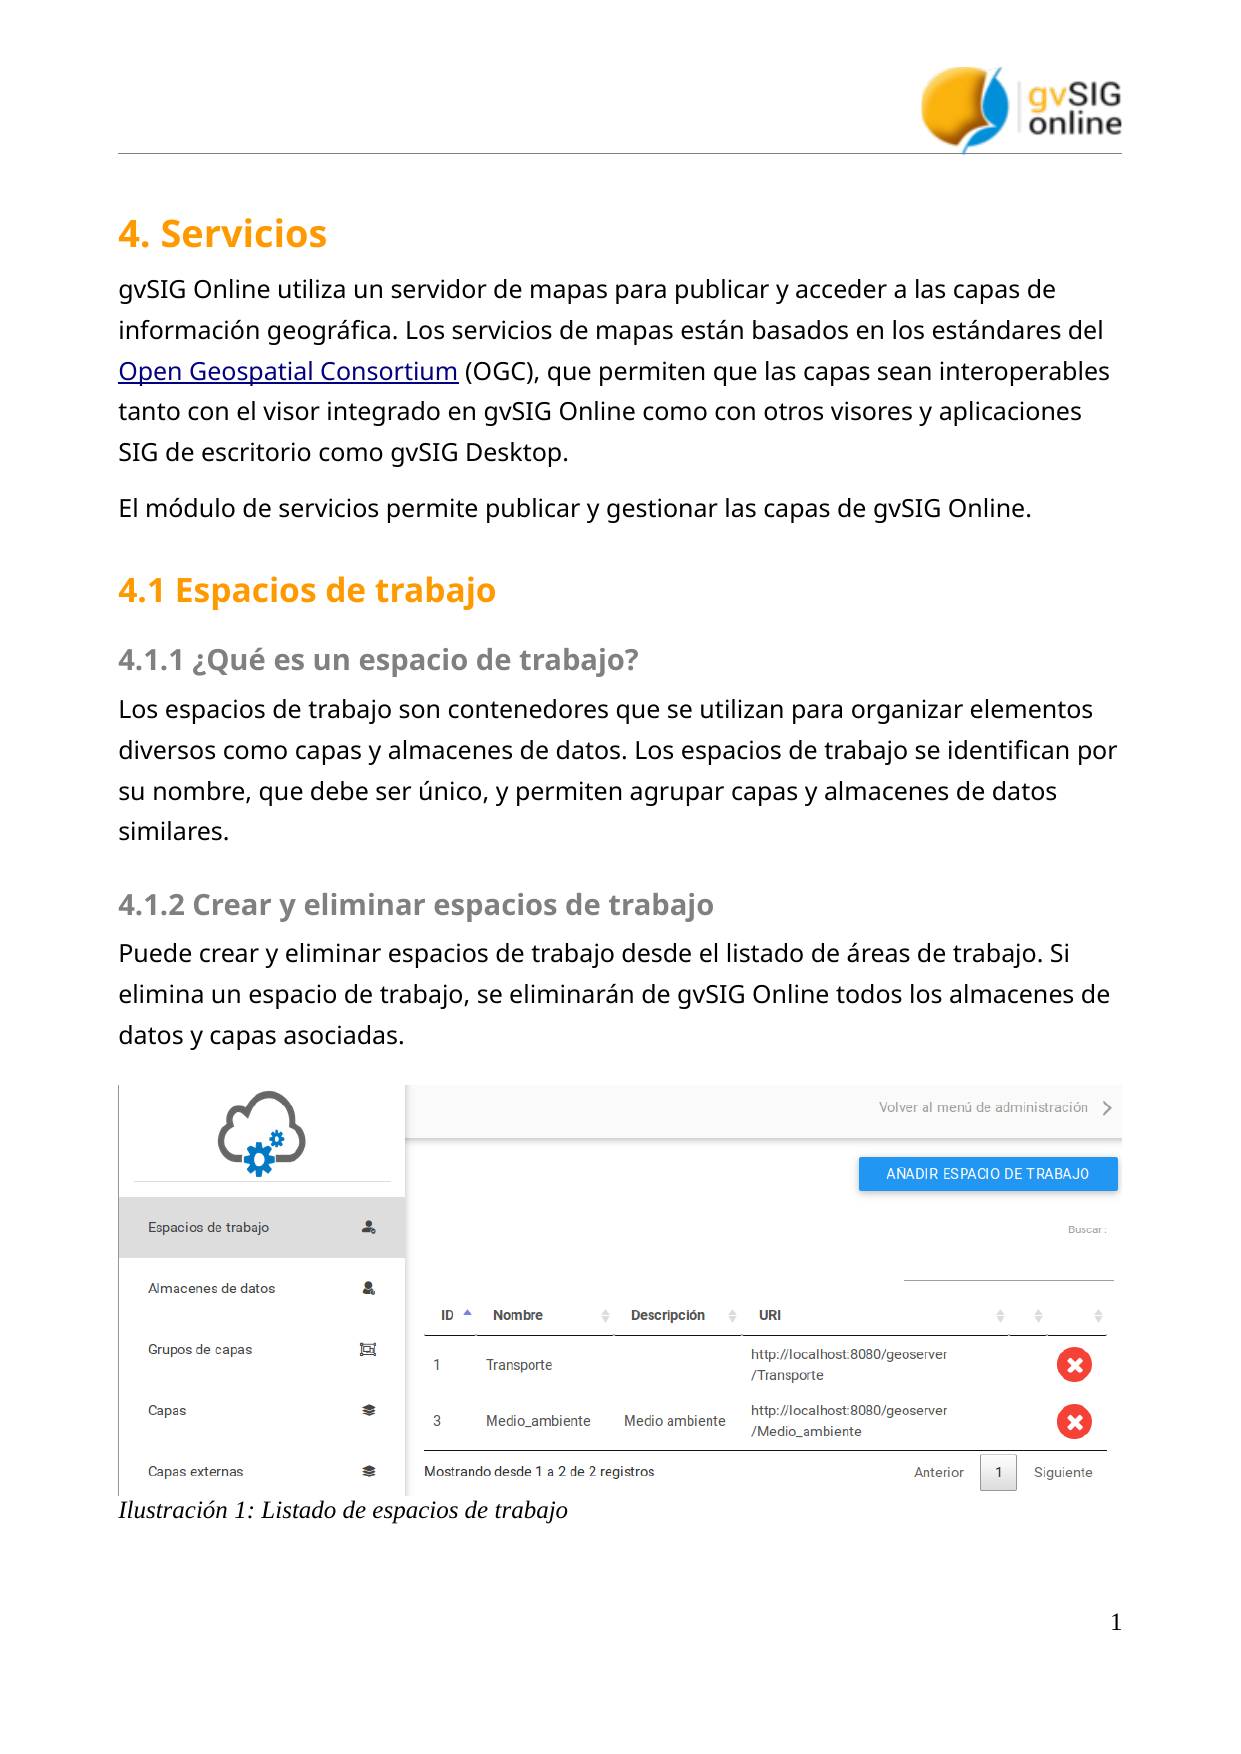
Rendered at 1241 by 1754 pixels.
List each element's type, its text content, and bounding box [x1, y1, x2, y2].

text Los espacios de trabajo son contenedores que se utilizan para organizar elementos diversos como capas y almacenes de datos. Los espacios de trabajo se identifican por su nombre, que debe ser único, y permiten agrupar capas y almacenes de datos similares. [118, 691, 1122, 848]
text Puede crear y eliminar espacios de trabajo desde el listado de áreas de trabajo. Si elimina un espacio de trabajo, se eliminarán de gvSIG Online todos los almacenes de datos y capas asociadas. [118, 936, 1122, 1052]
text Ilustración 1: Listado de espacios de trabajo [118, 1496, 1122, 1524]
subtitle 4. Servicios [118, 207, 1122, 259]
text gvSIG Online utiliza un servidor de mapas para publicar y acceder a las capas de información geográfica. Los servicios de mapas están basados en los estándares del Open Geospatial Consortium (OGC), que permiten que las capas sean interoperables tanto con el visor integrado en gvSIG Online como con otros visores y aplicaciones SIG de escritorio como gvSIG Desktop. [118, 271, 1122, 469]
subtitle 4.1.1 ¿Qué es un espacio de trabajo? [118, 639, 1122, 679]
picture [921, 67, 1122, 155]
picture [118, 1085, 1123, 1496]
text El módulo de servicios permite publicar y gestionar las capas de gvSIG Online. [118, 490, 1122, 524]
subtitle 4.1 Espacios de trabajo [118, 566, 1122, 612]
subtitle 4.1.2 Crear y eliminar espacios de trabajo [118, 884, 1122, 924]
